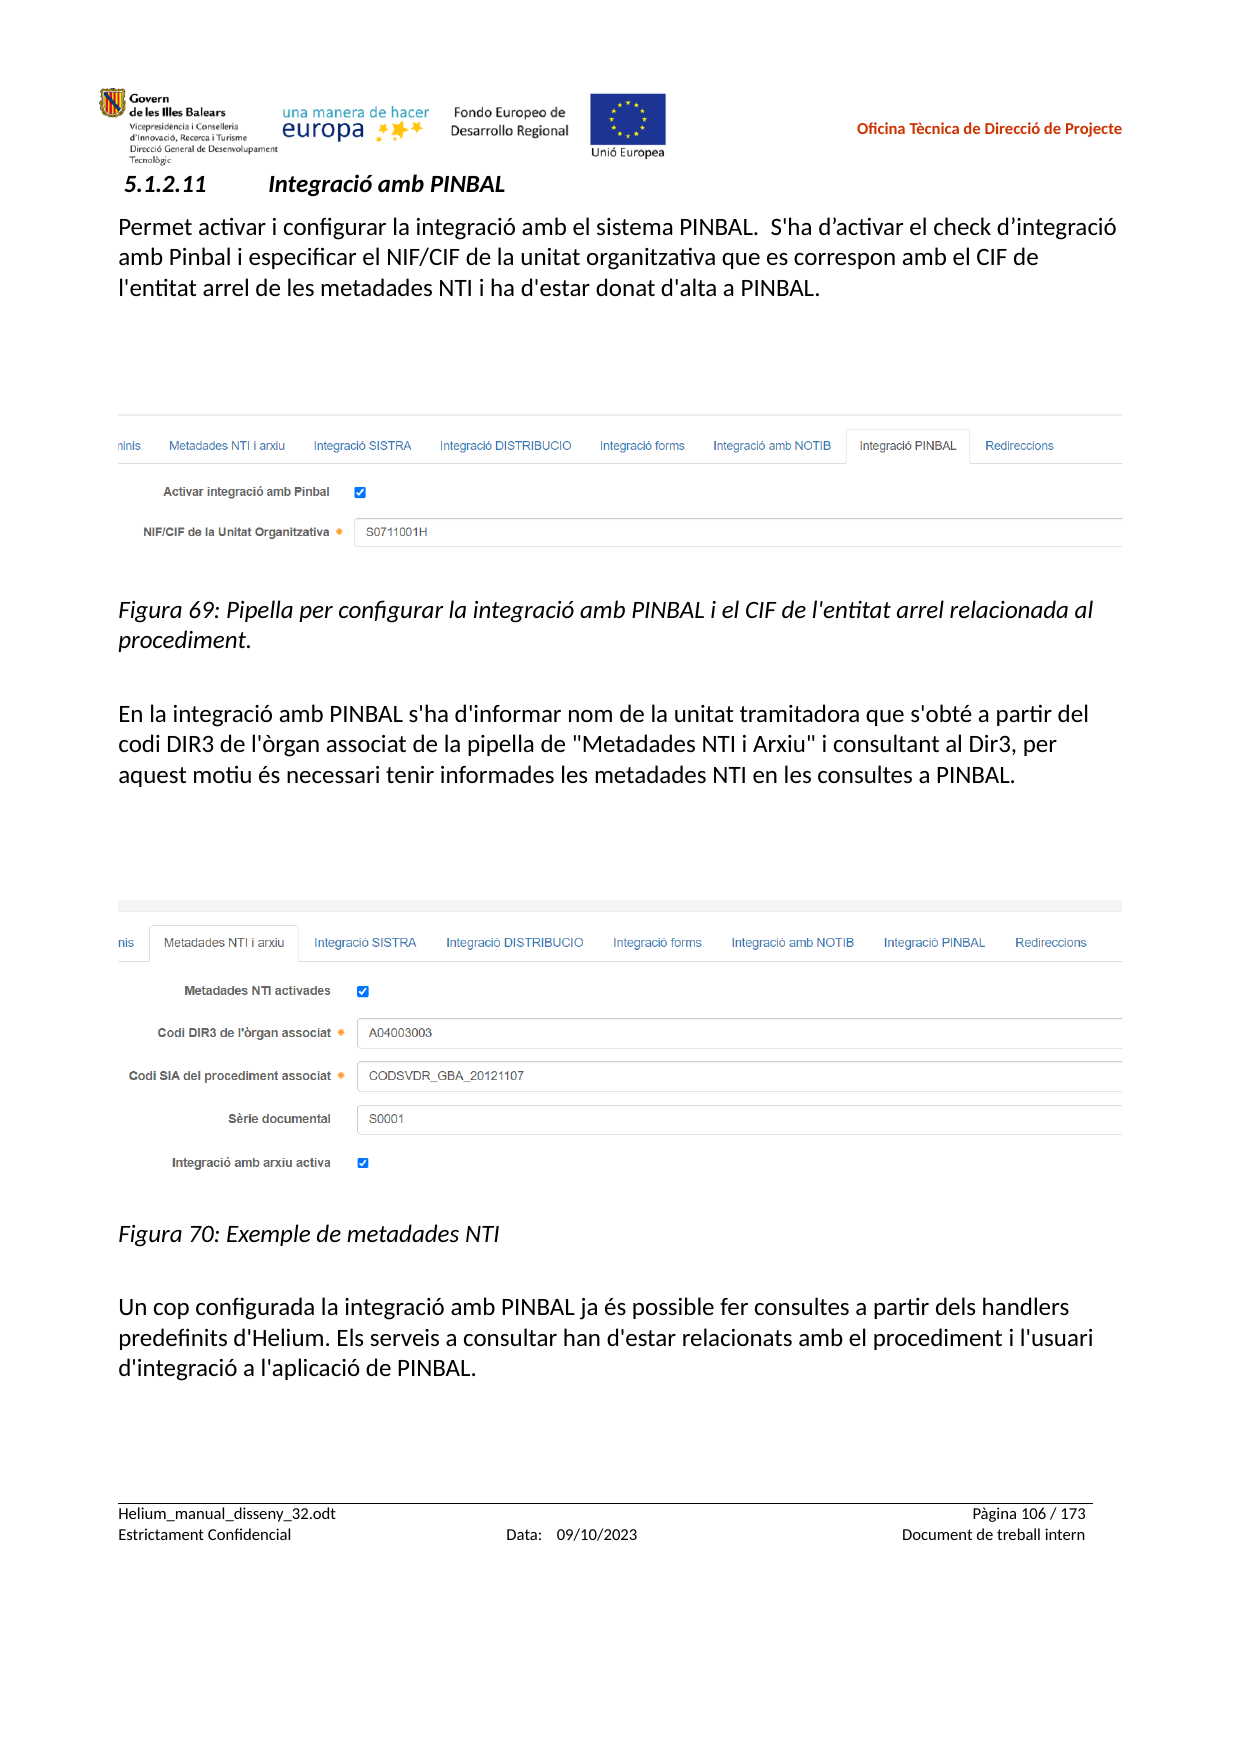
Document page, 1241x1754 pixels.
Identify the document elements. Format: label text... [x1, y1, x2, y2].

text Figura 70: Exemple de metadades NTI [118, 1218, 1122, 1248]
text Permet activar i configurar la integració amb el sistema PINBAL. S'ha d’activar el check d’integració amb Pinbal i especificar el NIF/CIF de la unitat organitzativa que es correspon amb el CIF de l'entitat arrel de les metadades NTI i ha d'estar donat d'alta a PINBAL. [118, 211, 1122, 302]
text Figura 69: Pipella per configurar la integració amb PINBAL i el CIF de l'entitat arrel relacionada al procediment. [118, 594, 1122, 655]
subtitle Integració amb PINBAL [118, 168, 1122, 198]
picture [99, 87, 668, 166]
text En la integració amb PINBAL s'ha d'informar nom de la unitat tramitadora que s'obté a partir del codi DIR3 de l'òrgan associat de la pipella de "Metadades NTI i Arxiu" i consultant al Dir3, per aquest motiu és necessari tenir informades les metadades NTI en les consultes a PINBAL. [118, 698, 1122, 789]
text Un cop configurada la integració amb PINBAL ja és possible fer consultes a partir dels handlers predefinits d'Helium. Els serveis a consultar han d'estar relacionats amb el procediment i l'usuari d'integració a l'aplicació de PINBAL. [118, 1291, 1122, 1383]
picture [118, 413, 1123, 594]
picture [118, 900, 1123, 1218]
